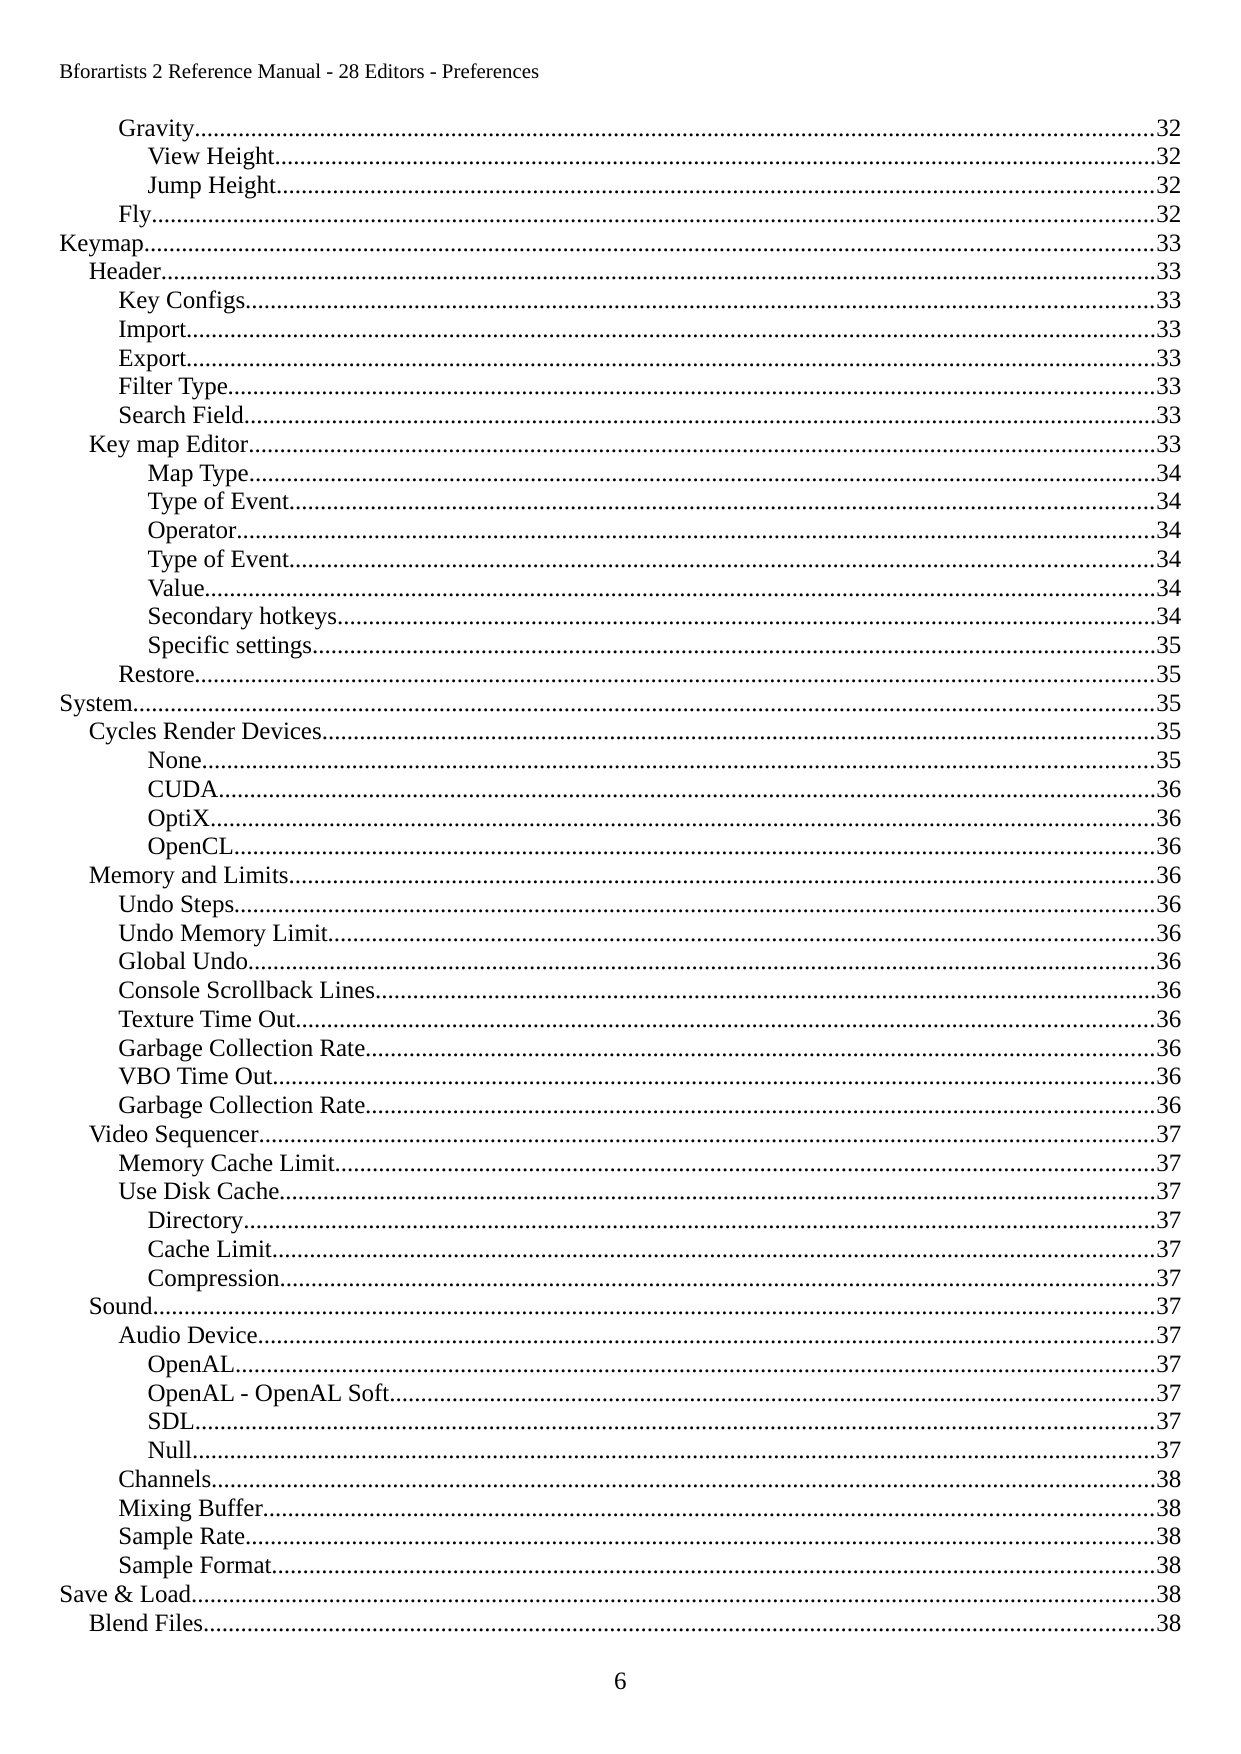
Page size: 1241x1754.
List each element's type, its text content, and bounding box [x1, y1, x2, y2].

text Header 33 [88, 256, 1181, 285]
text SDL 37 [147, 1406, 1181, 1435]
text Undo Memory Limit 36 [118, 918, 1181, 946]
text View Height 32 [147, 141, 1181, 170]
text None 35 [147, 745, 1181, 774]
text Null 37 [147, 1435, 1181, 1464]
text Mixing Buffer 38 [118, 1493, 1181, 1521]
text Video Sequencer 37 [88, 1119, 1181, 1148]
text Use Disk Cache 37 [118, 1176, 1181, 1205]
text OpenCL 36 [147, 831, 1181, 860]
text Key Configs 33 [118, 285, 1181, 314]
text Garbage Collection Rate 36 [118, 1033, 1181, 1061]
text Sample Rate 38 [118, 1521, 1181, 1550]
text OptiX 36 [147, 803, 1181, 831]
text Export 33 [118, 343, 1181, 371]
text Cache Limit 37 [147, 1234, 1181, 1263]
text Texture Time Out 36 [118, 1004, 1181, 1033]
text Value 34 [147, 573, 1181, 601]
text Sound 37 [88, 1291, 1181, 1320]
text Directory 37 [147, 1205, 1181, 1234]
text Operator 34 [147, 515, 1181, 544]
text VBO Time Out 36 [118, 1061, 1181, 1090]
text Key map Editor 33 [88, 429, 1181, 458]
text Type of Event 34 [147, 544, 1181, 573]
text Blend Files 38 [88, 1608, 1181, 1636]
text Console Scrollback Lines 36 [118, 975, 1181, 1004]
text Global Undo 36 [118, 946, 1181, 975]
text Secondary hotkeys 34 [147, 601, 1181, 630]
text Map Type 34 [147, 458, 1181, 486]
text Sample Format 38 [118, 1550, 1181, 1579]
text Type of Event 34 [147, 486, 1181, 515]
text Cycles Render Devices 35 [88, 716, 1181, 745]
text Memory Cache Limit 37 [118, 1148, 1181, 1176]
text Jump Height 32 [147, 170, 1181, 199]
text CUDA 36 [147, 774, 1181, 803]
text Restore 35 [118, 659, 1181, 688]
text Import 33 [118, 314, 1181, 343]
text Specific settings 35 [147, 630, 1181, 659]
text Undo Steps 36 [118, 889, 1181, 918]
text Keymap 33 [59, 228, 1181, 256]
text Channels 38 [118, 1464, 1181, 1493]
text Compression 37 [147, 1263, 1181, 1291]
text Search Field 33 [118, 400, 1181, 429]
text Filter Type 33 [118, 371, 1181, 400]
text Fly 32 [118, 199, 1181, 228]
text Memory and Limits 36 [88, 860, 1181, 889]
text Save & Load 38 [59, 1579, 1181, 1608]
text OpenAL - OpenAL Soft 37 [147, 1378, 1181, 1406]
text OpenAL 37 [147, 1349, 1181, 1378]
text Audio Device 37 [118, 1320, 1181, 1349]
text System 35 [59, 688, 1181, 716]
text Gravity 32 [118, 113, 1181, 141]
text Garbage Collection Rate 36 [118, 1090, 1181, 1119]
